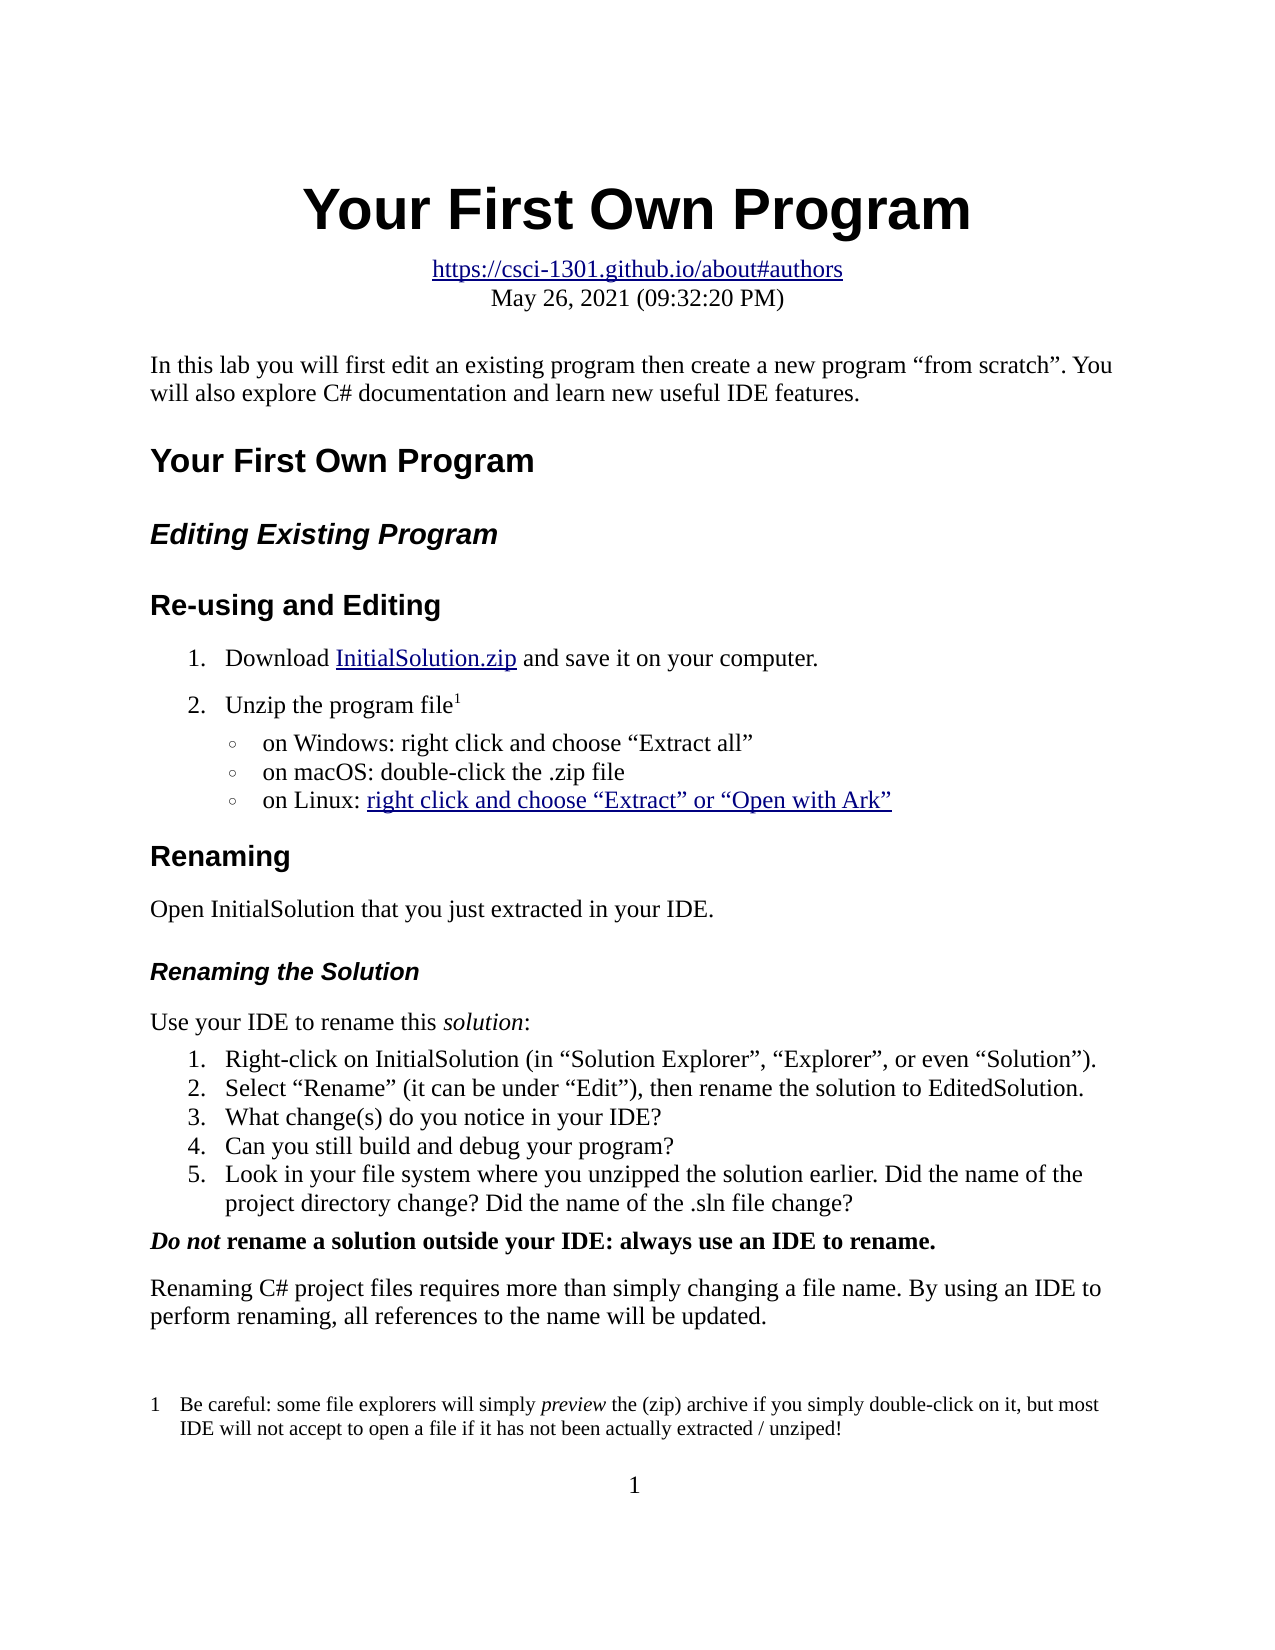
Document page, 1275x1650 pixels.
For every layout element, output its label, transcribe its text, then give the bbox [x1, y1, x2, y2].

list Unzip the program file [187, 690, 1125, 719]
text Renaming C# project files requires more than simply changing a file name. By using an IDE to perform renaming, all references to the name will be updated. [150, 1273, 1125, 1330]
list Be careful: some file explorers will simply preview the (zip) archive if you simply double-click on it, but most IDE will not accept to open a file if it has not been actually extracted / unziped! [150, 1392, 1125, 1440]
subtitle Editing Existing Program [150, 517, 1125, 551]
list on macOS: double-click the .zip file [225, 757, 1125, 785]
list Select “Rename” (it can be under “Edit”), then rename the solution to EditedSolution. [187, 1073, 1125, 1102]
text In this lab you will first edit an existing program then create a new program “from scratch”. You will also explore C# documentation and learn new useful IDE features. [150, 350, 1125, 407]
subtitle Renaming [150, 839, 1125, 873]
text May 26, 2021 (09:32:20 PM) [150, 283, 1125, 312]
list Download InitialSolution.zip and save it on your computer. [187, 643, 1125, 672]
list Look in your file system where you unzipped the solution earlier. Did the name of the project directory change? Did the name of the .sln file change? [187, 1159, 1125, 1217]
list What change(s) do you notice in your IDE? [187, 1102, 1125, 1131]
subtitle Your First Own Program [150, 441, 1125, 480]
list Can you still build and debug your program? [187, 1131, 1125, 1159]
title Your First Own Program [150, 175, 1125, 242]
list Right-click on InitialSolution (in “Solution Explorer”, “Explorer”, or even “Solution”). [187, 1044, 1125, 1073]
subtitle Renaming the Solution [150, 957, 1125, 985]
text Open InitialSolution that you just extracted in your IDE. [150, 894, 1125, 923]
text Do not rename a solution outside your IDE: always use an IDE to rename. [150, 1226, 1125, 1255]
list on Windows: right click and choose “Extract all” [225, 728, 1125, 757]
text https://csci-1301.github.io/about#authors [150, 254, 1125, 283]
list on Linux: right click and choose “Extract” or “Open with Ark” [225, 785, 1125, 814]
text Use your IDE to rename this solution: [150, 1007, 1125, 1036]
subtitle Re-using and Editing [150, 588, 1125, 622]
